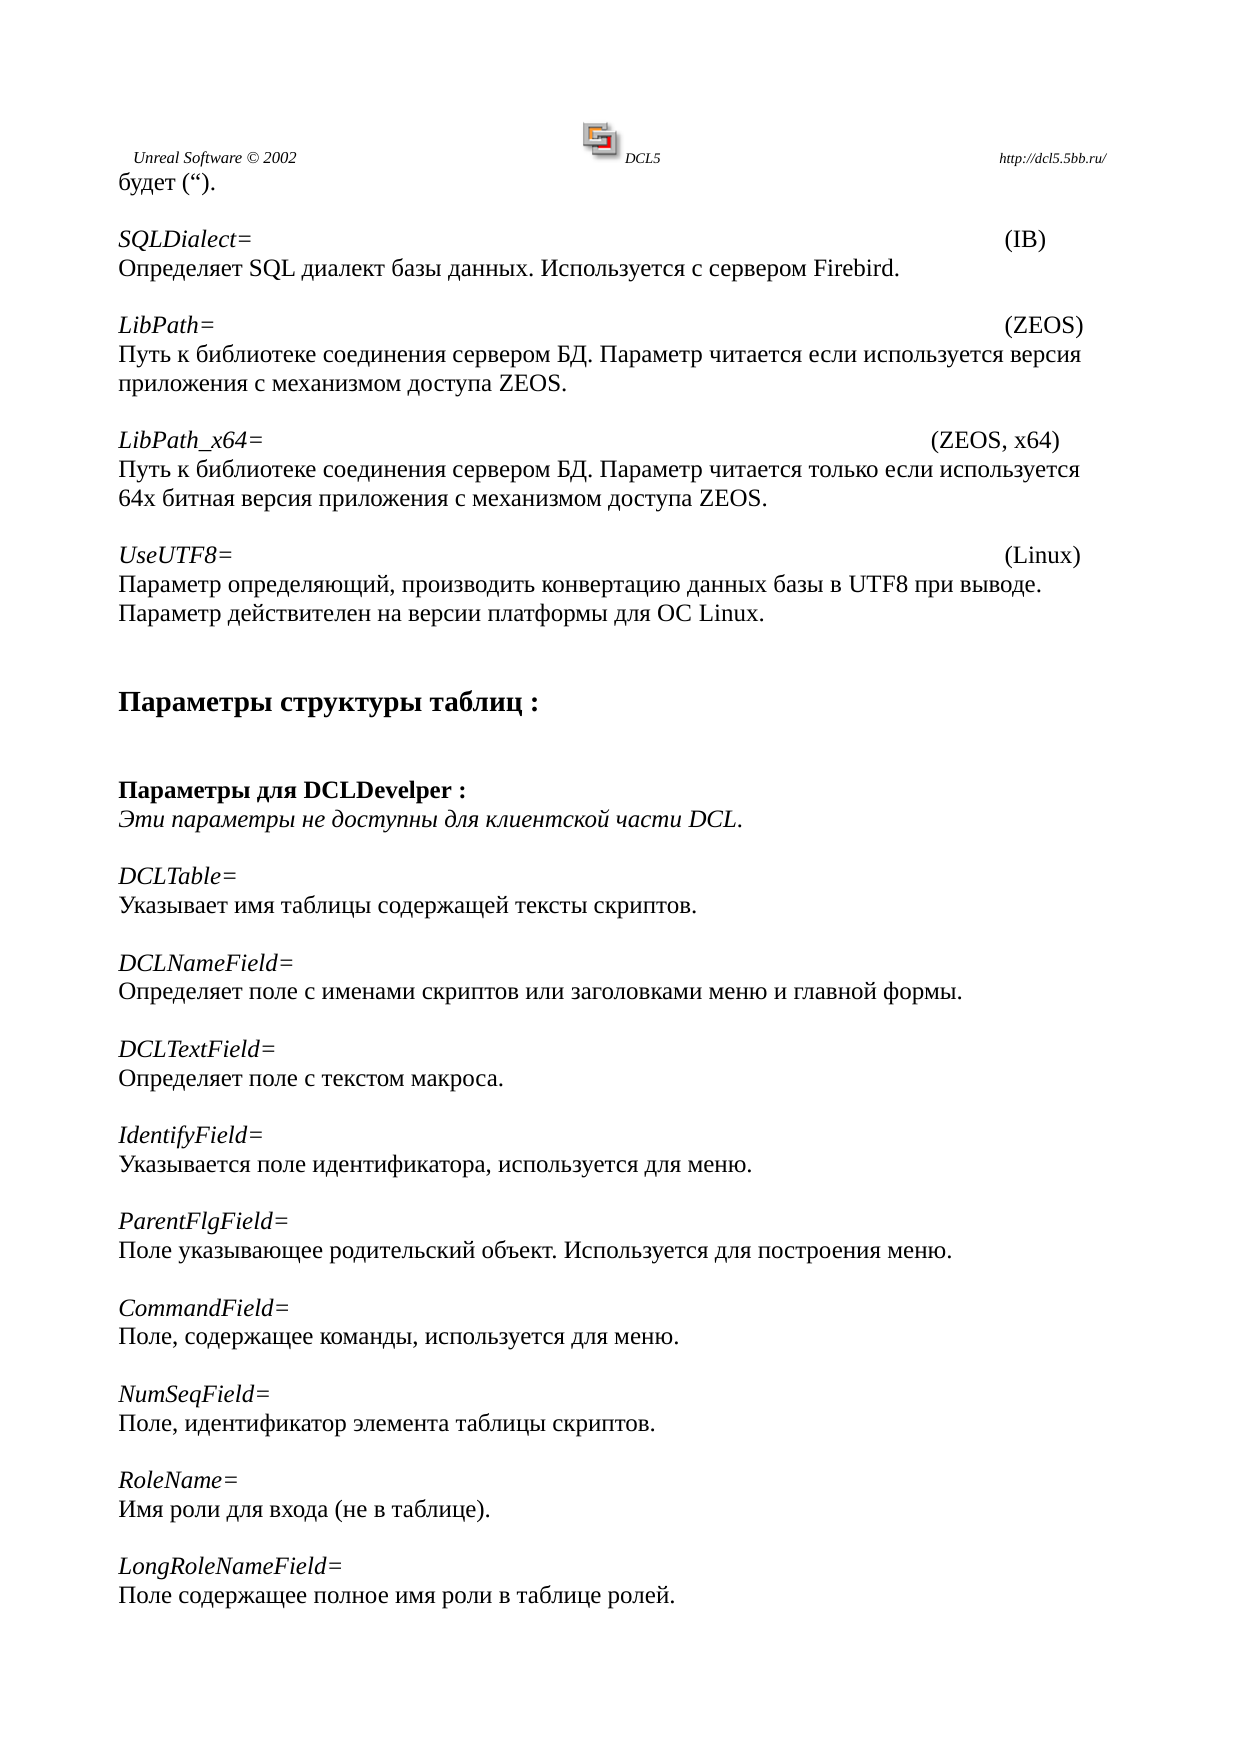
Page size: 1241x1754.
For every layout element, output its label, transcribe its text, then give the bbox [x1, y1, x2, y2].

text RoleName= [118, 1465, 1122, 1494]
text Эти параметры не доступны для клиентской части DCL. [118, 804, 1122, 833]
text SQLDialect= (IB) [118, 224, 1122, 253]
text CommandField= [118, 1293, 1122, 1321]
text DCLTable= [118, 861, 1122, 890]
text LongRoleNameField= [118, 1551, 1122, 1580]
text Поле указывающее родительский объект. Используется для построения меню. [118, 1235, 1122, 1264]
text UseUTF8= (Linux) [118, 540, 1122, 569]
text будет (“). [118, 167, 1122, 195]
text Параметр определяющий, производить конвертацию данных базы в UTF8 при выводе. Параметр действителен на версии платформы для ОС Linux. [118, 569, 1122, 627]
text Путь к библиотеке соединения сервером БД. Параметр читается только если используется 64х битная версия приложения с механизмом доступа ZEOS. [118, 454, 1122, 512]
text DCLTextField= [118, 1034, 1122, 1063]
text Поле, идентификатор элемента таблицы скриптов. [118, 1408, 1122, 1436]
text LibPath= (ZEOS) [118, 310, 1122, 339]
text Поле, содержащее команды, используется для меню. [118, 1321, 1122, 1350]
text NumSeqField= [118, 1379, 1122, 1408]
text DCLNameField= [118, 948, 1122, 976]
text Определяет поле с текстом макроса. [118, 1063, 1122, 1091]
text Поле содержащее полное имя роли в таблице ролей. [118, 1580, 1122, 1609]
text Имя роли для входа (не в таблице). [118, 1494, 1122, 1523]
text Параметры структуры таблиц : [118, 684, 1122, 718]
picture [579, 118, 625, 164]
text ParentFlgField= [118, 1206, 1122, 1235]
text Определяет SQL диалект базы данных. Используется с сервером Firebird. [118, 253, 1122, 282]
text Путь к библиотеке соединения сервером БД. Параметр читается если используется версия приложения с механизмом доступа ZEOS. [118, 339, 1122, 397]
text Параметры для DCLDevelper : [118, 775, 1122, 804]
text Указывает имя таблицы содержащей тексты скриптов. [118, 890, 1122, 919]
text Указывается поле идентификатора, используется для меню. [118, 1149, 1122, 1178]
text Определяет поле с именами скриптов или заголовками меню и главной формы. [118, 976, 1122, 1005]
text LibPath_x64= (ZEOS, x64) [118, 425, 1122, 454]
text IdentifyField= [118, 1120, 1122, 1149]
